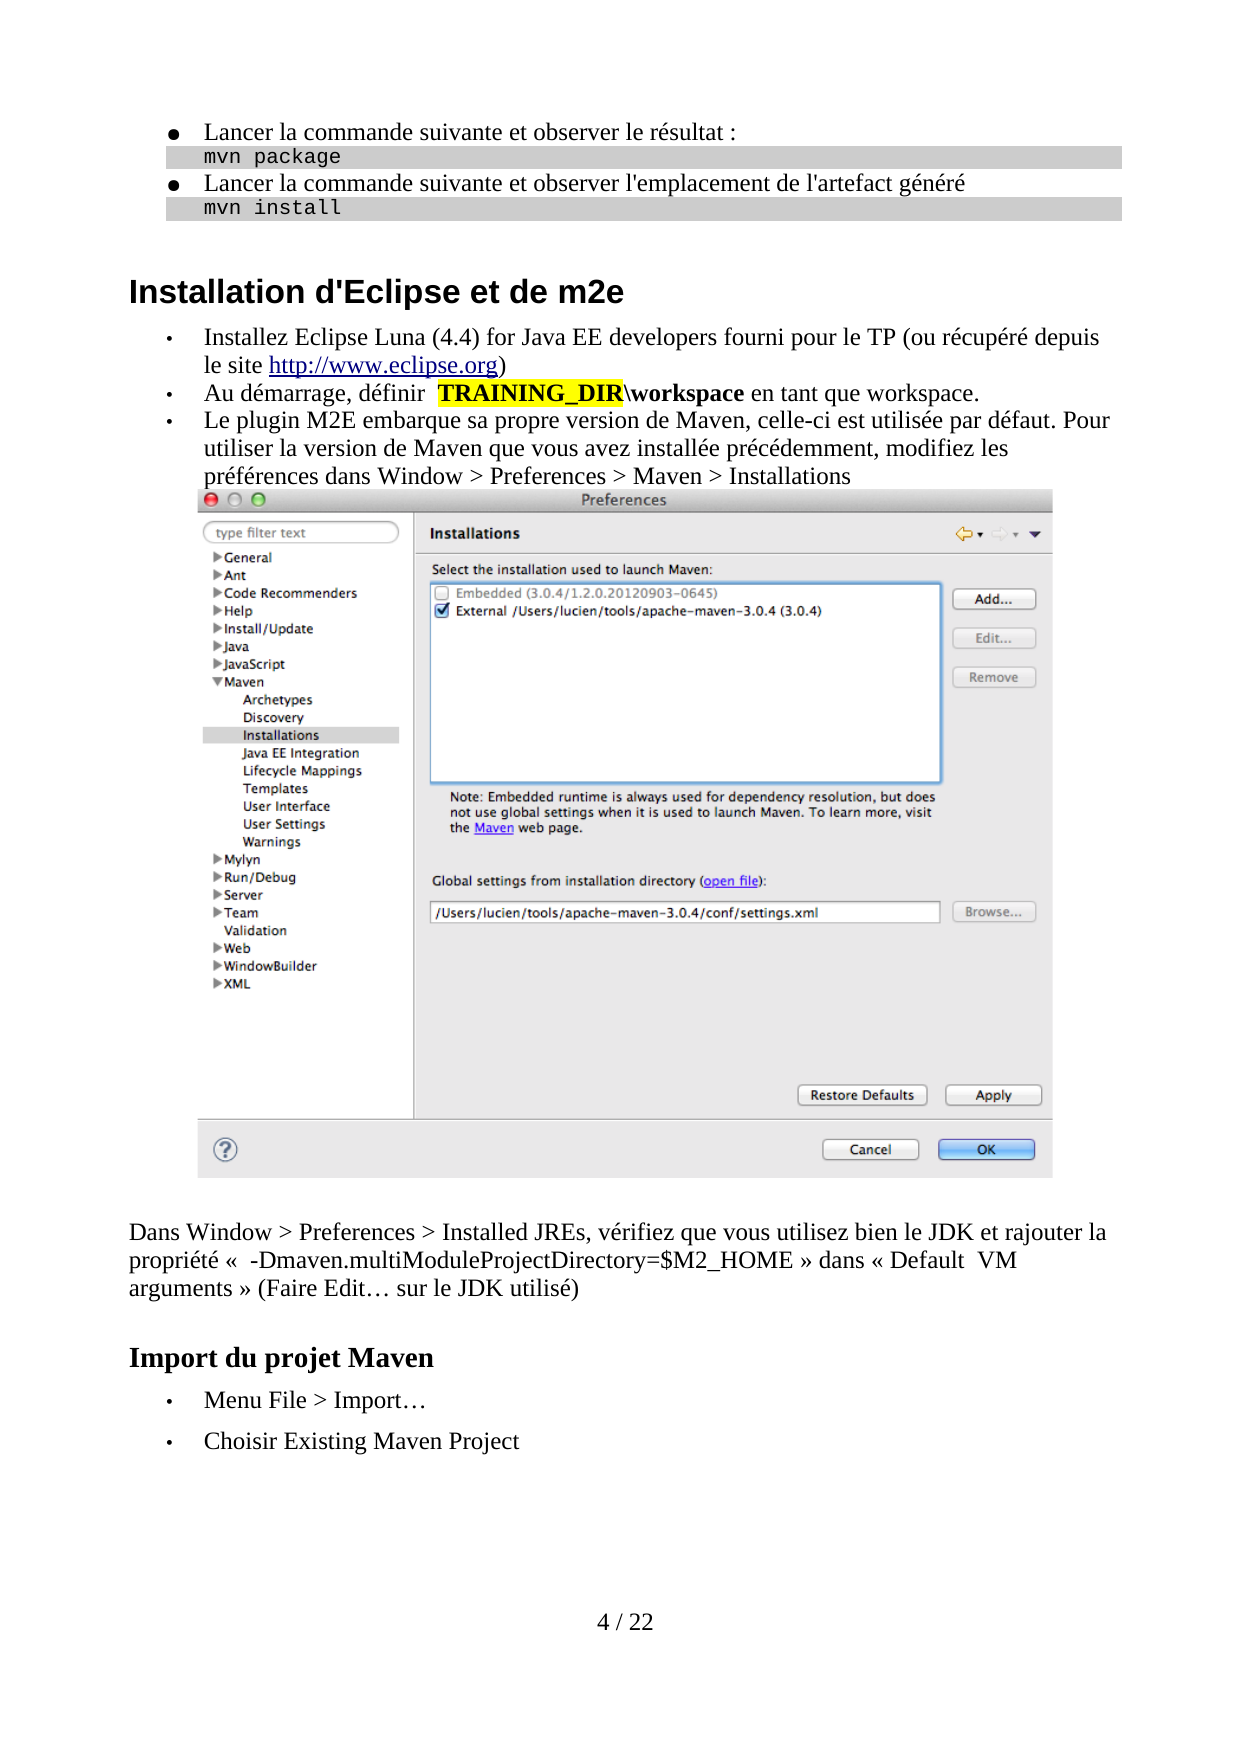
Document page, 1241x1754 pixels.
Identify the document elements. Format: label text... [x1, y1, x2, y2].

list Le plugin M2E embarque sa propre version de Maven, celle-ci est utilisée par défaut. Pour utiliser la version de Maven que vous avez installée précédemment, modifiez les préférences dans Window > Preferences > Maven > Installations [166, 407, 1122, 490]
picture [197, 489, 1053, 1178]
list Installez Eclipse Luna (4.4) for Java EE developers fourni pour le TP (ou récupéré depuis le site http://www.eclipse.org) [166, 323, 1122, 379]
list Lancer la commande suivante et observer le résultat : [166, 118, 1122, 146]
text Dans Window > Preferences > Installed JREs, vérifiez que vous utilisez bien le JDK et rajouter la propriété « -Dmaven.multiModuleProjectDirectory=$M2_HOME » dans « Default VM arguments » (Faire Edit… sur le JDK utilisé) [128, 1218, 1122, 1329]
list Au démarrage, définir TRAINING_DIR\workspace en tant que workspace. [166, 379, 1122, 407]
text Import du projet Maven [128, 1342, 1122, 1374]
list mvn install [166, 197, 1122, 221]
list Lancer la commande suivante et observer l'emplacement de l'artefact généré [166, 169, 1122, 197]
list mvn package [166, 146, 1122, 169]
subtitle Installation d'Eclipse et de m2e [128, 273, 1122, 311]
list Choisir Existing Maven Project [166, 1427, 1122, 1510]
list Menu File > Import… [166, 1387, 1122, 1414]
